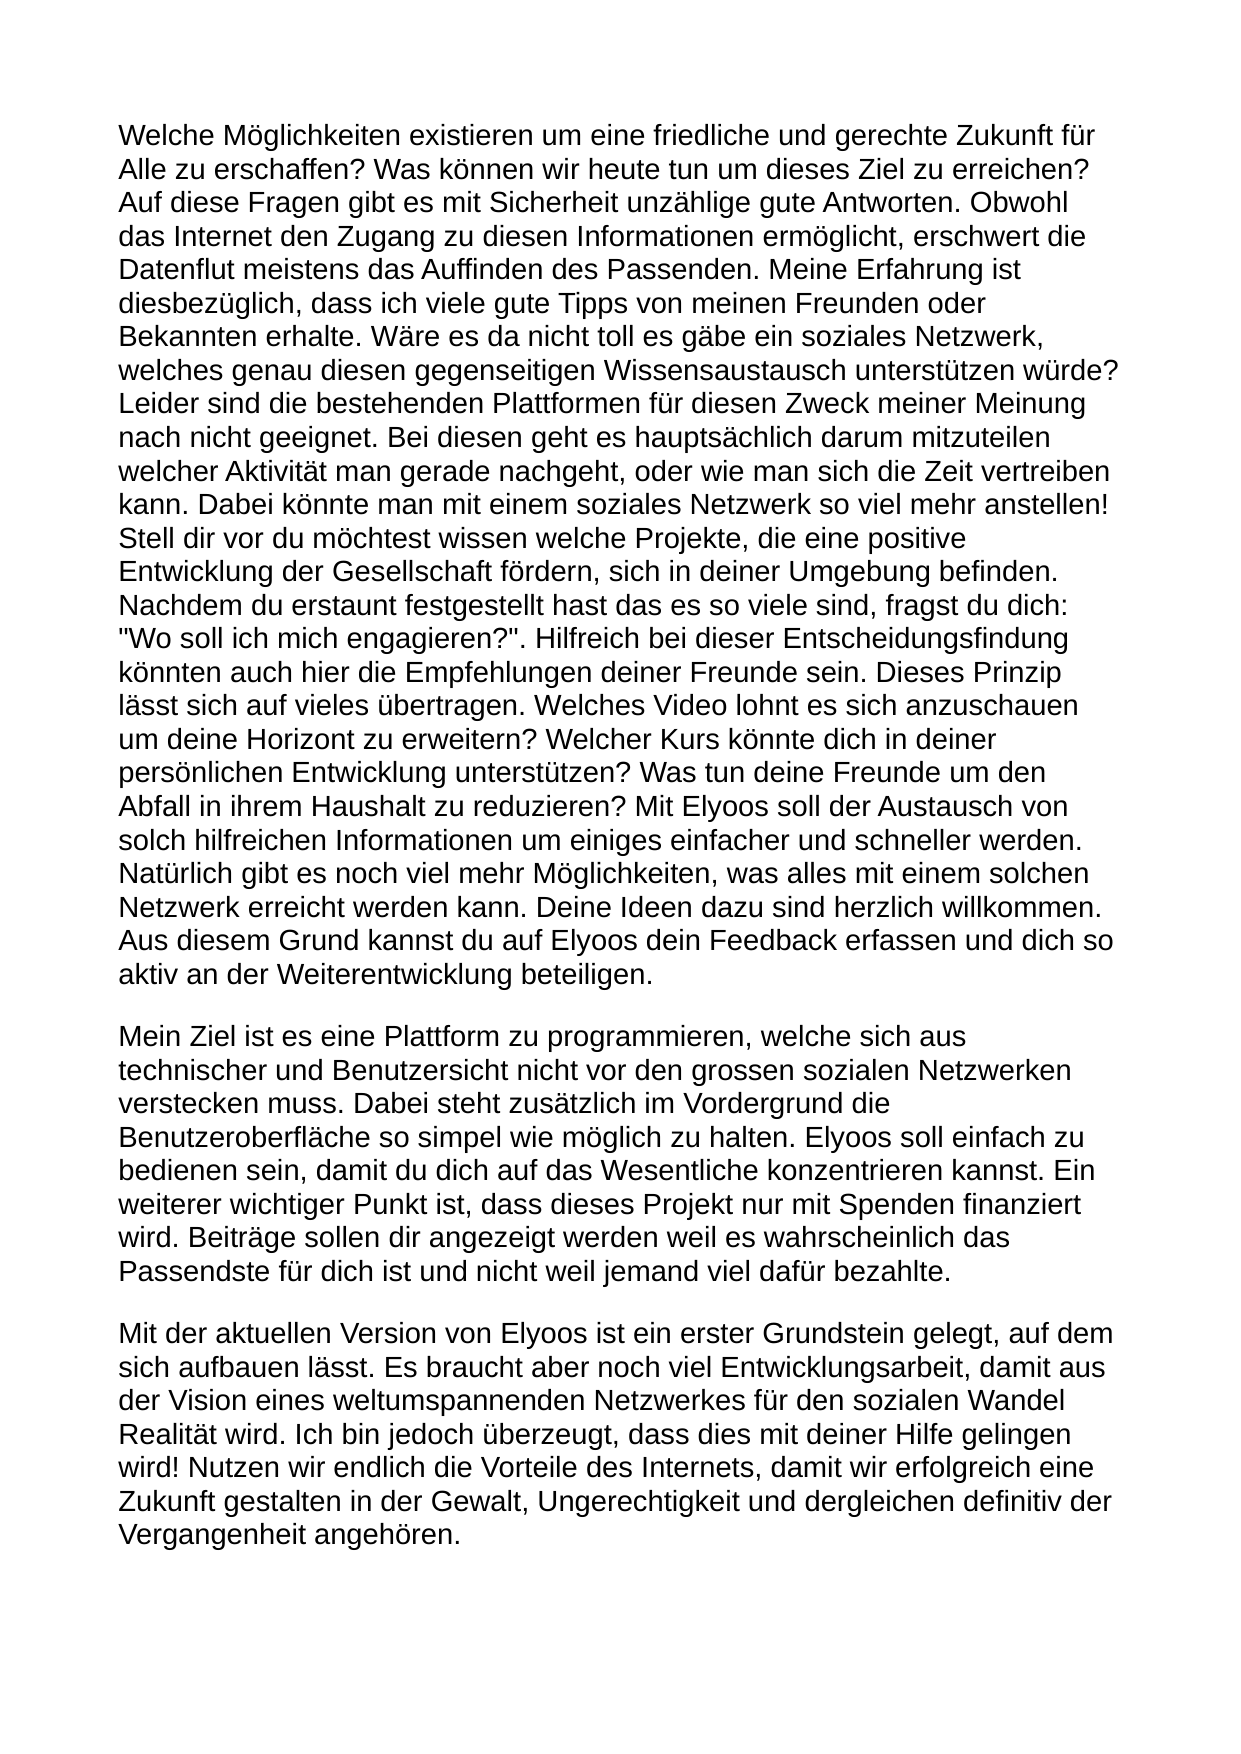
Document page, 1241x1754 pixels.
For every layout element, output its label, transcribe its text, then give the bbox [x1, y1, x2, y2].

text Mit der aktuellen Version von Elyoos ist ein erster Grundstein gelegt, auf dem sich aufbauen lässt. Es braucht aber noch viel Entwicklungsarbeit, damit aus der Vision eines weltumspannenden Netzwerkes für den sozialen Wandel Realität wird. Ich bin jedoch überzeugt, dass dies mit deiner Hilfe gelingen wird! Nutzen wir endlich die Vorteile des Internets, damit wir erfolgreich eine Zukunft gestalten in der Gewalt, Ungerechtigkeit und dergleichen definitiv der Vergangenheit angehören. [118, 1316, 1122, 1551]
text Welche Möglichkeiten existieren um eine friedliche und gerechte Zukunft für Alle zu erschaffen? Was können wir heute tun um dieses Ziel zu erreichen? Auf diese Fragen gibt es mit Sicherheit unzählige gute Antworten. Obwohl das Internet den Zugang zu diesen Informationen ermöglicht, erschwert die Datenflut meistens das Auffinden des Passenden. Meine Erfahrung ist diesbezüglich, dass ich viele gute Tipps von meinen Freunden oder Bekannten erhalte. Wäre es da nicht toll es gäbe ein soziales Netzwerk, welches genau diesen gegenseitigen Wissensaustausch unterstützen würde? Leider sind die bestehenden Plattformen für diesen Zweck meiner Meinung nach nicht geeignet. Bei diesen geht es hauptsächlich darum mitzuteilen welcher Aktivität man gerade nachgeht, oder wie man sich die Zeit vertreiben kann. Dabei könnte man mit einem soziales Netzwerk so viel mehr anstellen! Stell dir vor du möchtest wissen welche Projekte, die eine positive Entwicklung der Gesellschaft fördern, sich in deiner Umgebung befinden. Nachdem du erstaunt festgestellt hast das es so viele sind, fragst du dich: "Wo soll ich mich engagieren?". Hilfreich bei dieser Entscheidungsfindung könnten auch hier die Empfehlungen deiner Freunde sein. Dieses Prinzip lässt sich auf vieles übertragen. Welches Video lohnt es sich anzuschauen um deine Horizont zu erweitern? Welcher Kurs könnte dich in deiner persönlichen Entwicklung unterstützen? Was tun deine Freunde um den Abfall in ihrem Haushalt zu reduzieren? Mit Elyoos soll der Austausch von solch hilfreichen Informationen um einiges einfacher und schneller werden. Natürlich gibt es noch viel mehr Möglichkeiten, was alles mit einem solchen Netzwerk erreicht werden kann. Deine Ideen dazu sind herzlich willkommen. Aus diesem Grund kannst du auf Elyoos dein Feedback erfassen und dich so aktiv an der Weiterentwicklung beteiligen. [118, 118, 1122, 990]
text Mein Ziel ist es eine Plattform zu programmieren, welche sich aus technischer und Benutzersicht nicht vor den grossen sozialen Netzwerken verstecken muss. Dabei steht zusätzlich im Vordergrund die Benutzeroberfläche so simpel wie möglich zu halten. Elyoos soll einfach zu bedienen sein, damit du dich auf das Wesentliche konzentrieren kannst. Ein weiterer wichtiger Punkt ist, dass dieses Projekt nur mit Spenden finanziert wird. Beiträge sollen dir angezeigt werden weil es wahrscheinlich das Passendste für dich ist und nicht weil jemand viel dafür bezahlte. [118, 1019, 1122, 1287]
